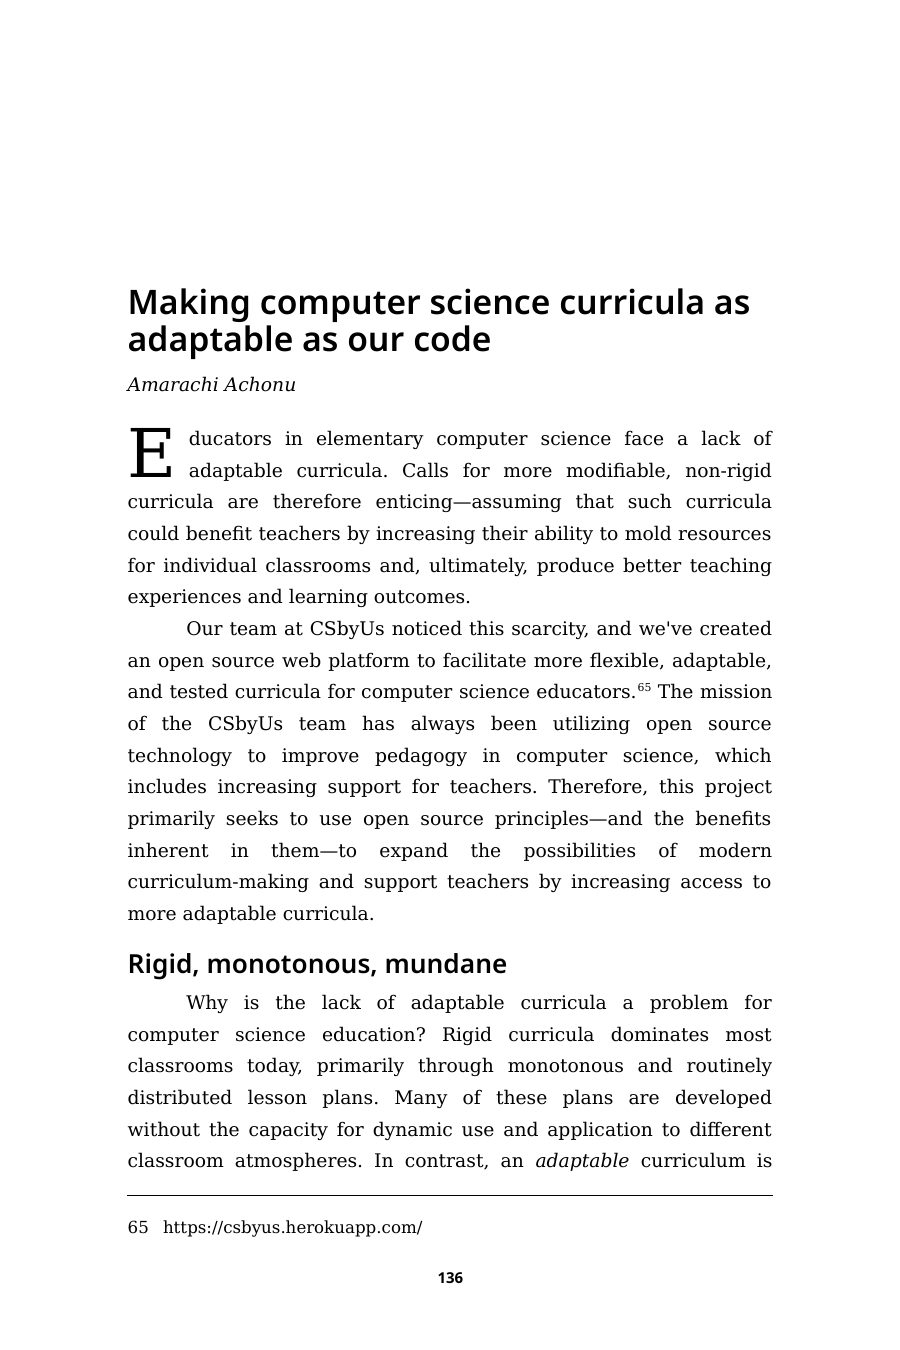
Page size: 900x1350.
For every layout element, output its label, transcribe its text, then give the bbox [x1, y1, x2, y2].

text Our team at CSbyUs noticed this scarcity, and we've created an open source web platform to facilitate more flexible, adaptable, and tested curricula for computer science educators. The mission of the CSbyUs team has always been utilizing open source technology to improve pedagogy in computer science, which includes increasing support for teachers. Therefore, this project primarily seeks to use open source principles—and the benefits inherent in them—to expand the possibilities of modern curriculum-making and support teachers by increasing access to more adaptable curricula. [127, 618, 772, 925]
subtitle Making computer science curricula as adaptable as our code [127, 283, 772, 361]
text Why is the lack of adaptable curricula a problem for computer science education? Rigid curricula dominates most classrooms today, primarily through monotonous and routinely distributed lesson plans. Many of these plans are developed without the capacity for dynamic use and application to different classroom atmospheres. In contrast, an adaptable curriculum is [127, 992, 772, 1172]
text Educators in elementary computer science face a lack of adaptable curricula. Calls for more modifiable, non-rigid curricula are therefore enticing—assuming that such curricula could benefit teachers by increasing their ability to mold resources for individual classrooms and, ultimately, produce better teaching experiences and learning outcomes. [127, 428, 772, 608]
text https://csbyus.herokuapp.com/ [127, 1218, 772, 1237]
text Amarachi Achonu [127, 374, 772, 396]
subtitle Rigid, monotonous, mundane [127, 949, 772, 979]
